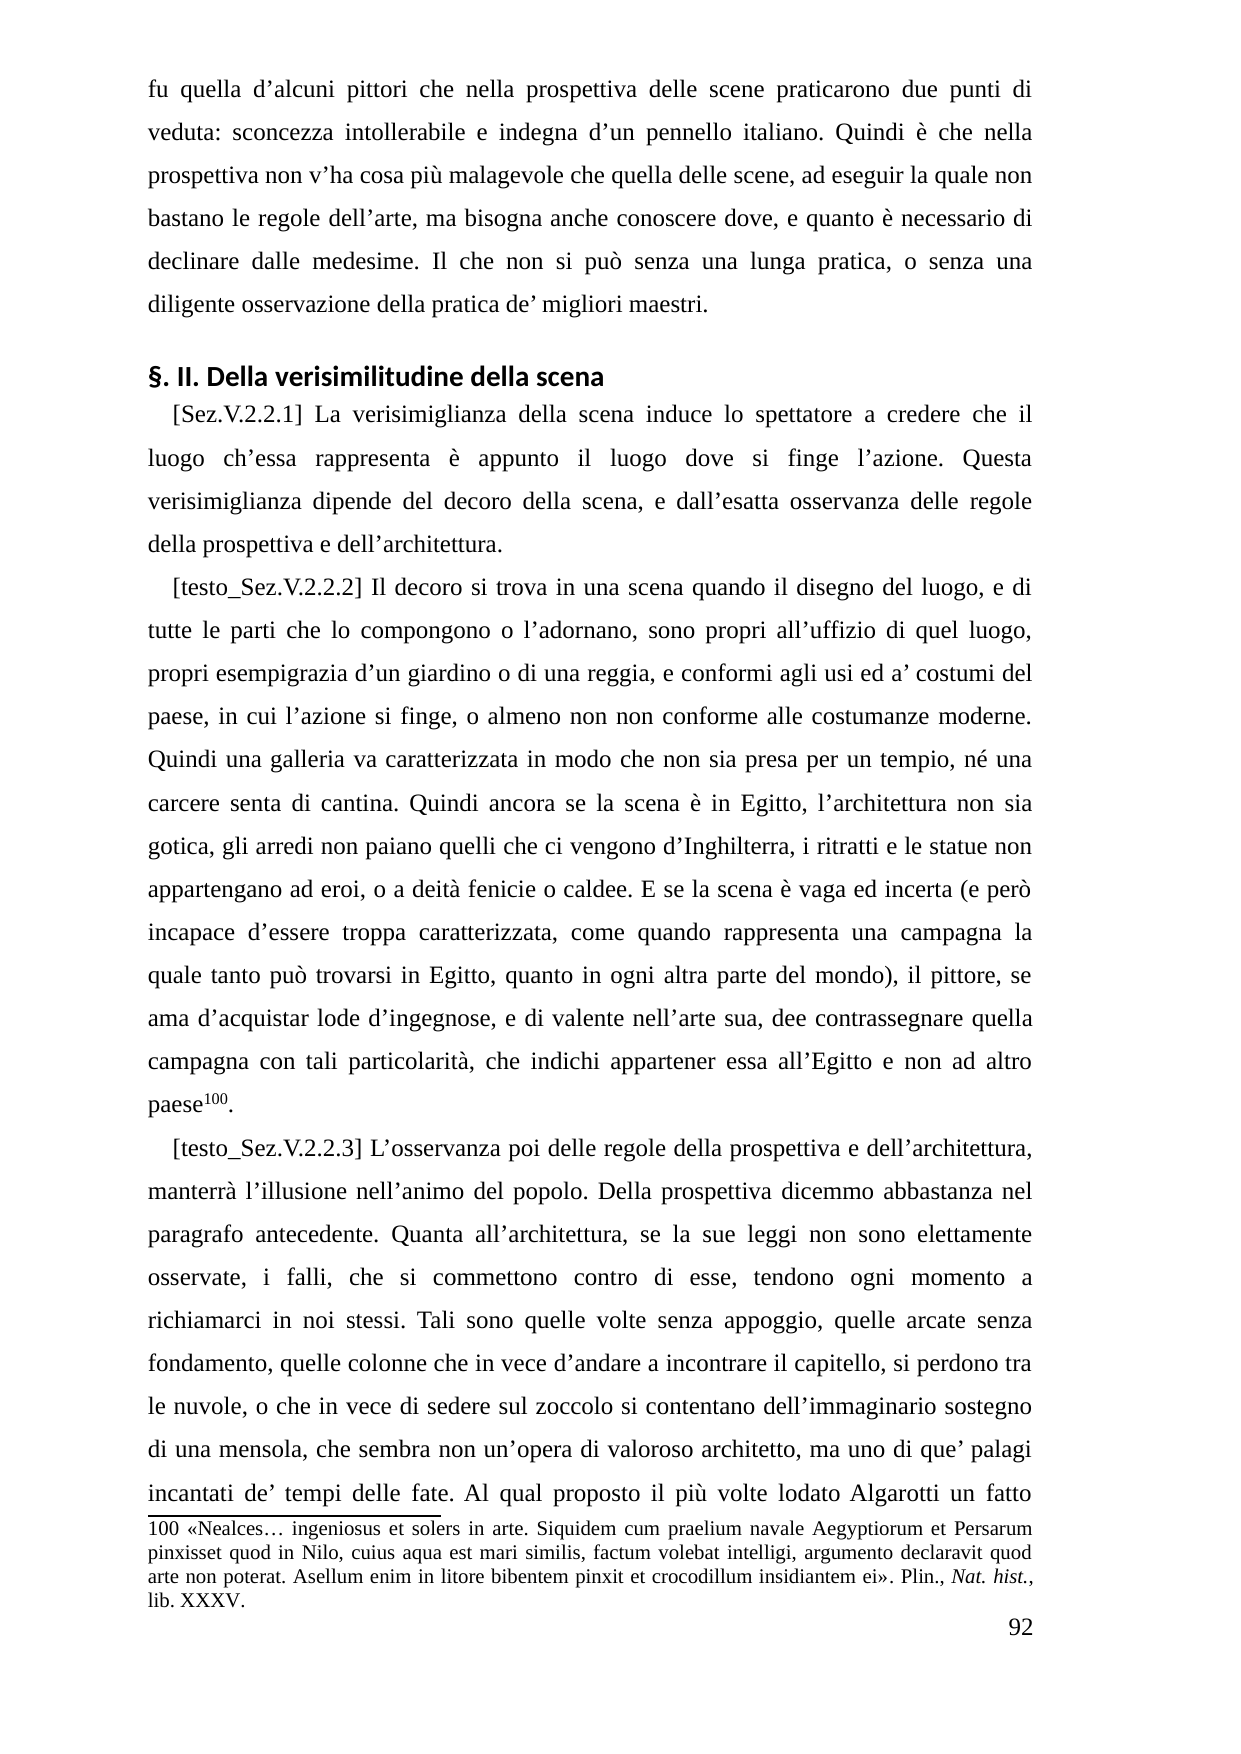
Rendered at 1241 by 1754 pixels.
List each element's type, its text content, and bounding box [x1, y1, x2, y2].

text [testo_Sez.V.2.2.2] Il decoro si trova in una scena quando il disegno del luogo, e di tutte le parti che lo compongono o l’adornano, sono propri all’uffizio di quel luogo, propri esempigrazia d’un giardino o di una reggia, e conformi agli usi ed a’ costumi del paese, in cui l’azione si finge, o almeno non non conforme alle costumanze moderne. Quindi una galleria va caratterizzata in modo che non sia presa per un tempio, né una carcere senta di cantina. Quindi ancora se la scena è in Egitto, l’architettura non sia gotica, gli arredi non paiano quelli che ci vengono d’Inghilterra, i ritratti e le statue non appartengano ad eroi, o a deità fenicie o caldee. E se la scena è vaga ed incerta (e però incapace d’essere troppa caratterizzata, come quando rappresenta una campagna la quale tanto può trovarsi in Egitto, quanto in ogni altra parte del mondo), il pittore, se ama d’acquistar lode d’ingegnose, e di valente nell’arte sua, dee contrassegnare quella campagna con tali particolarità, che indichi appartener essa all’Egitto e non ad altro paese. [148, 572, 1033, 1118]
subtitle §. II. Della verisimilitudine della scena [148, 358, 1033, 393]
text «Nealces… ingeniosus et solers in arte. Siquidem cum praelium navale Aegyptiorum et Persarum pinxisset quod in Nilo, cuius aqua est mari similis, factum volebat intelligi, argumento declaravit quod arte non poterat. Asellum enim in litore bibentem pinxit et crocodillum insidiantem ei». Plin., Nat. hist., lib. XXXV. [148, 1516, 1033, 1612]
text [testo_Sez.V.2.2.3] L’osservanza poi delle regole della prospettiva e dell’architettura, manterrà l’illusione nell’animo del popolo. Della prospettiva dicemmo abbastanza nel paragrafo antecedente. Quanta all’architettura, se la sue leggi non sono elettamente osservate, i falli, che si commettono contro di esse, tendono ogni momento a richiamarci in noi stessi. Tali sono quelle volte senza appoggio, quelle arcate senza fondamento, quelle colonne che in vece d’andare a incontrare il capitello, si perdono tra le nuvole, o che in vece di sedere sul zoccolo si contentano dell’immaginario sostegno di una mensola, che sembra non un’opera di valoroso architetto, ma uno di que’ palagi incantati de’ tempi delle fate. Al qual proposto il più volte lodato Algarotti un fatto [148, 1133, 1033, 1506]
text [Sez.V.2.2.1] La verisimiglianza della scena induce lo spettatore a credere che il luogo ch’essa rappresenta è appunto il luogo dove si finge l’azione. Questa verisimiglianza dipende del decoro della scena, e dall’esatta osservanza delle regole della prospettiva e dell’architettura. [148, 399, 1033, 558]
text fu quella d’alcuni pittori che nella prospettiva delle scene praticarono due punti di veduta: sconcezza intollerabile e indegna d’un pennello italiano. Quindi è che nella prospettiva non v’ha cosa più malagevole che quella delle scene, ad eseguir la quale non bastano le regole dell’arte, ma bisogna anche conoscere dove, e quanto è necessario di declinare dalle medesime. Il che non si può senza una lunga pratica, o senza una diligente osservazione della pratica de’ migliori maestri. [148, 74, 1033, 318]
